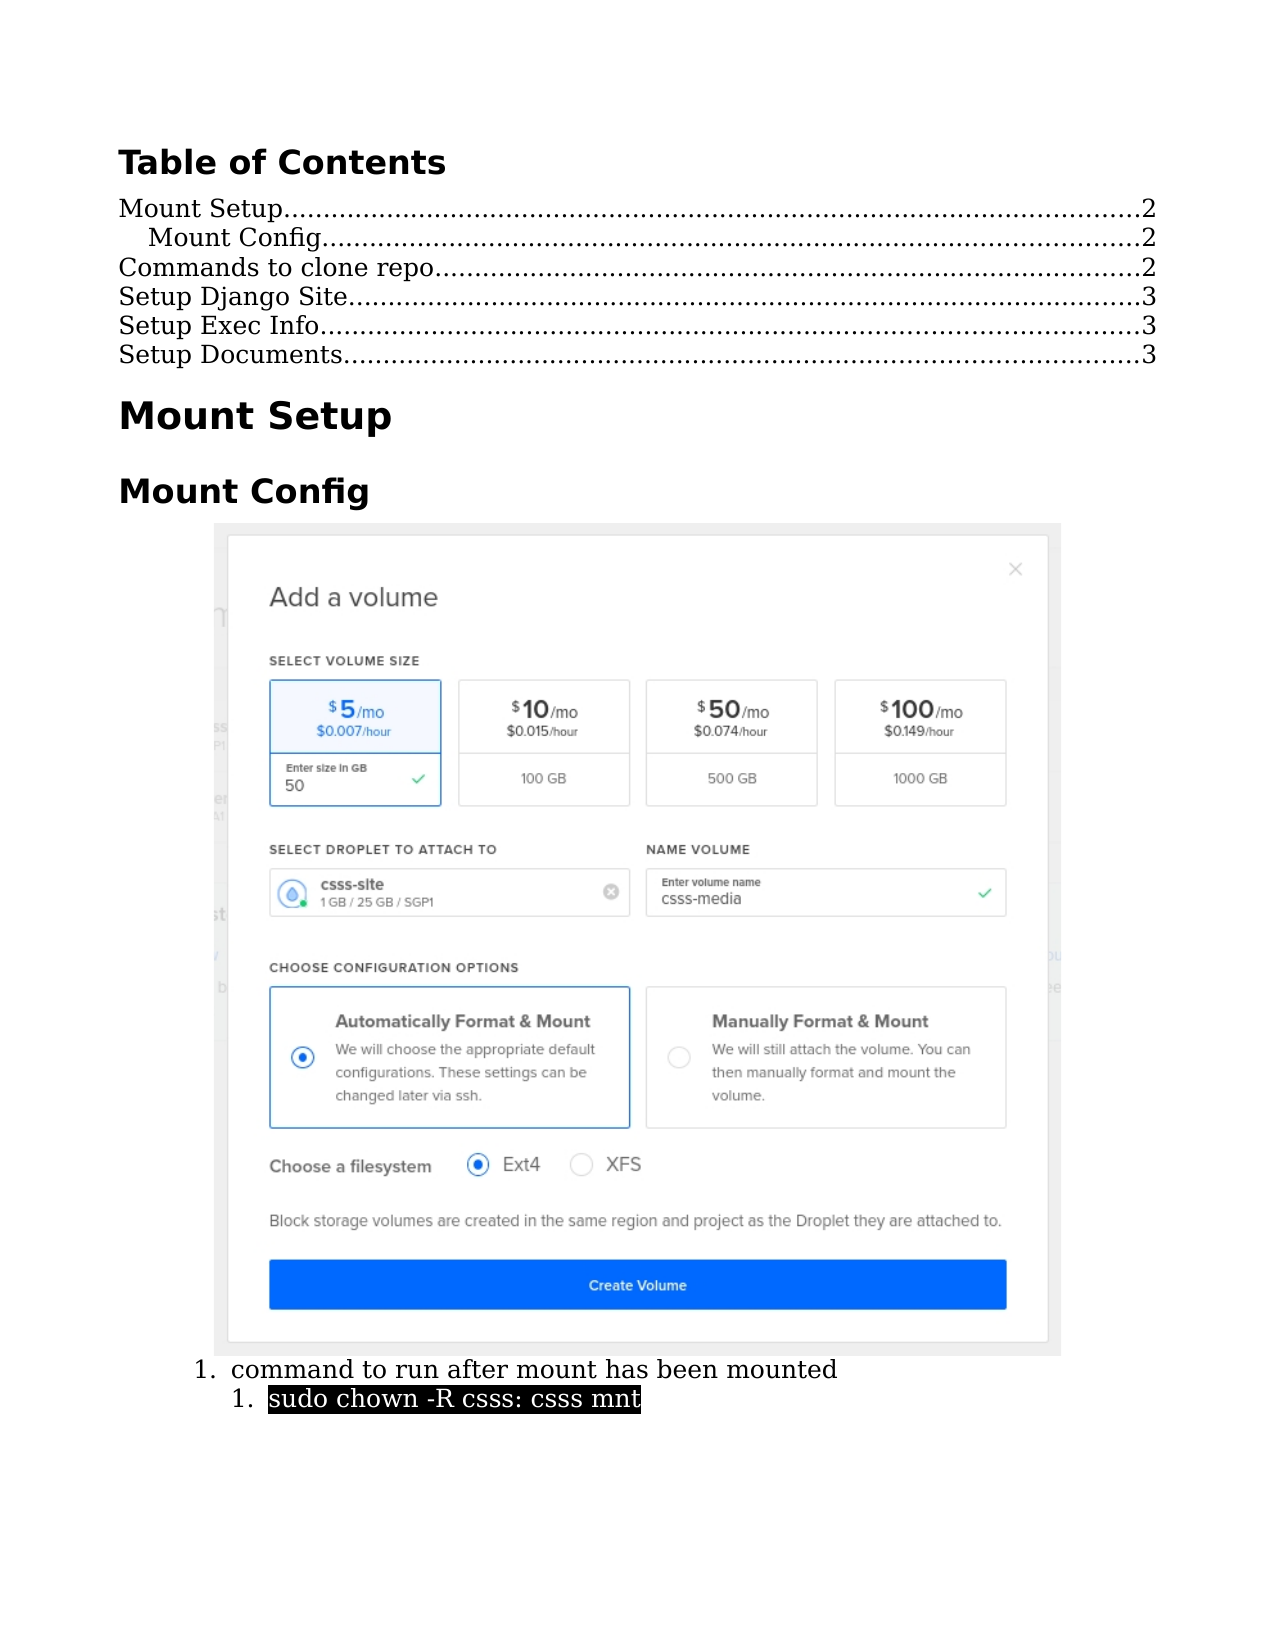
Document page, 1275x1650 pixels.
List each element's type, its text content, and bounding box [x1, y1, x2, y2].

text Mount Config 2 [148, 224, 1157, 253]
picture [213, 523, 1062, 1356]
subtitle Mount Setup [118, 394, 1157, 439]
text Setup Django Site 3 [118, 282, 1157, 311]
text Setup Exec Info 3 [118, 311, 1157, 340]
list sudo chown -R csss: csss mnt [231, 1385, 1157, 1414]
text Commands to clone repo 2 [118, 253, 1157, 282]
list command to run after mount has been mounted [193, 1356, 1157, 1385]
text Mount Setup 2 [118, 194, 1157, 224]
subtitle Mount Config [118, 472, 1157, 511]
text Setup Documents 3 [118, 340, 1157, 369]
subtitle Table of Contents [118, 143, 1157, 182]
